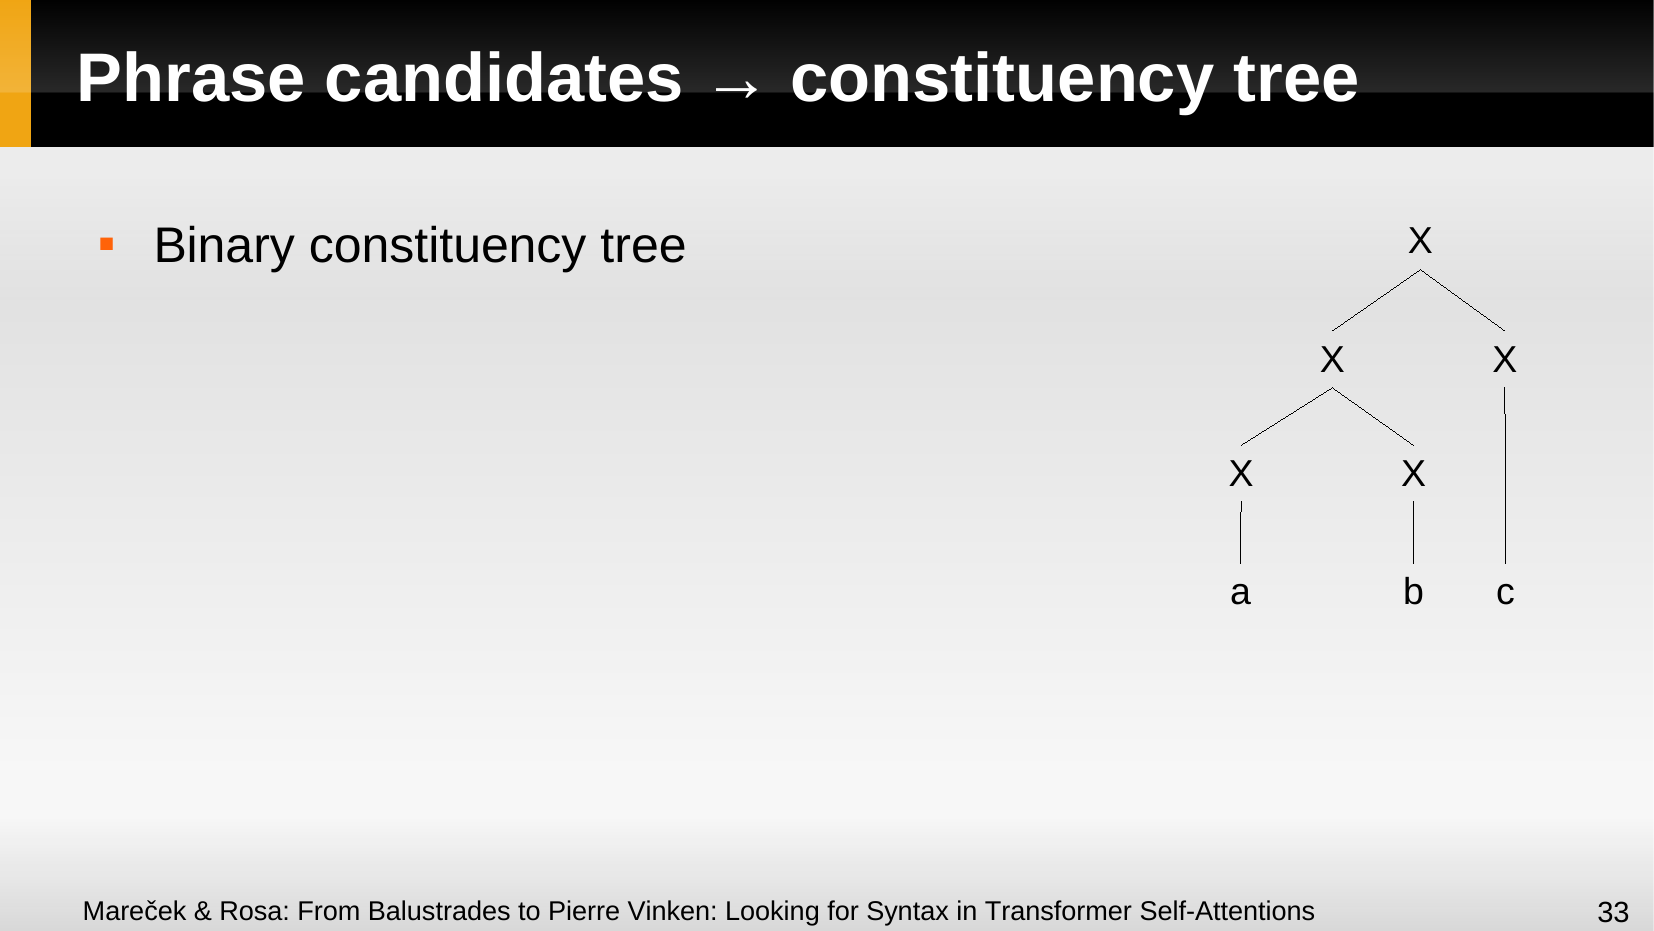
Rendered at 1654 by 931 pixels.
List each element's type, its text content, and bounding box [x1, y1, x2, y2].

text_box c [1481, 563, 1530, 621]
text_box X [1213, 445, 1269, 502]
text_box X [1477, 330, 1533, 388]
text_box b [1388, 563, 1439, 621]
title Phrase candidates → constituency tree [76, 0, 1625, 156]
text_box a [1215, 563, 1266, 621]
text_box X [1393, 212, 1448, 270]
list Binary constituency tree [82, 217, 1595, 832]
text_box X [1305, 330, 1360, 388]
text_box X [1386, 445, 1441, 502]
picture [0, 0, 1654, 931]
